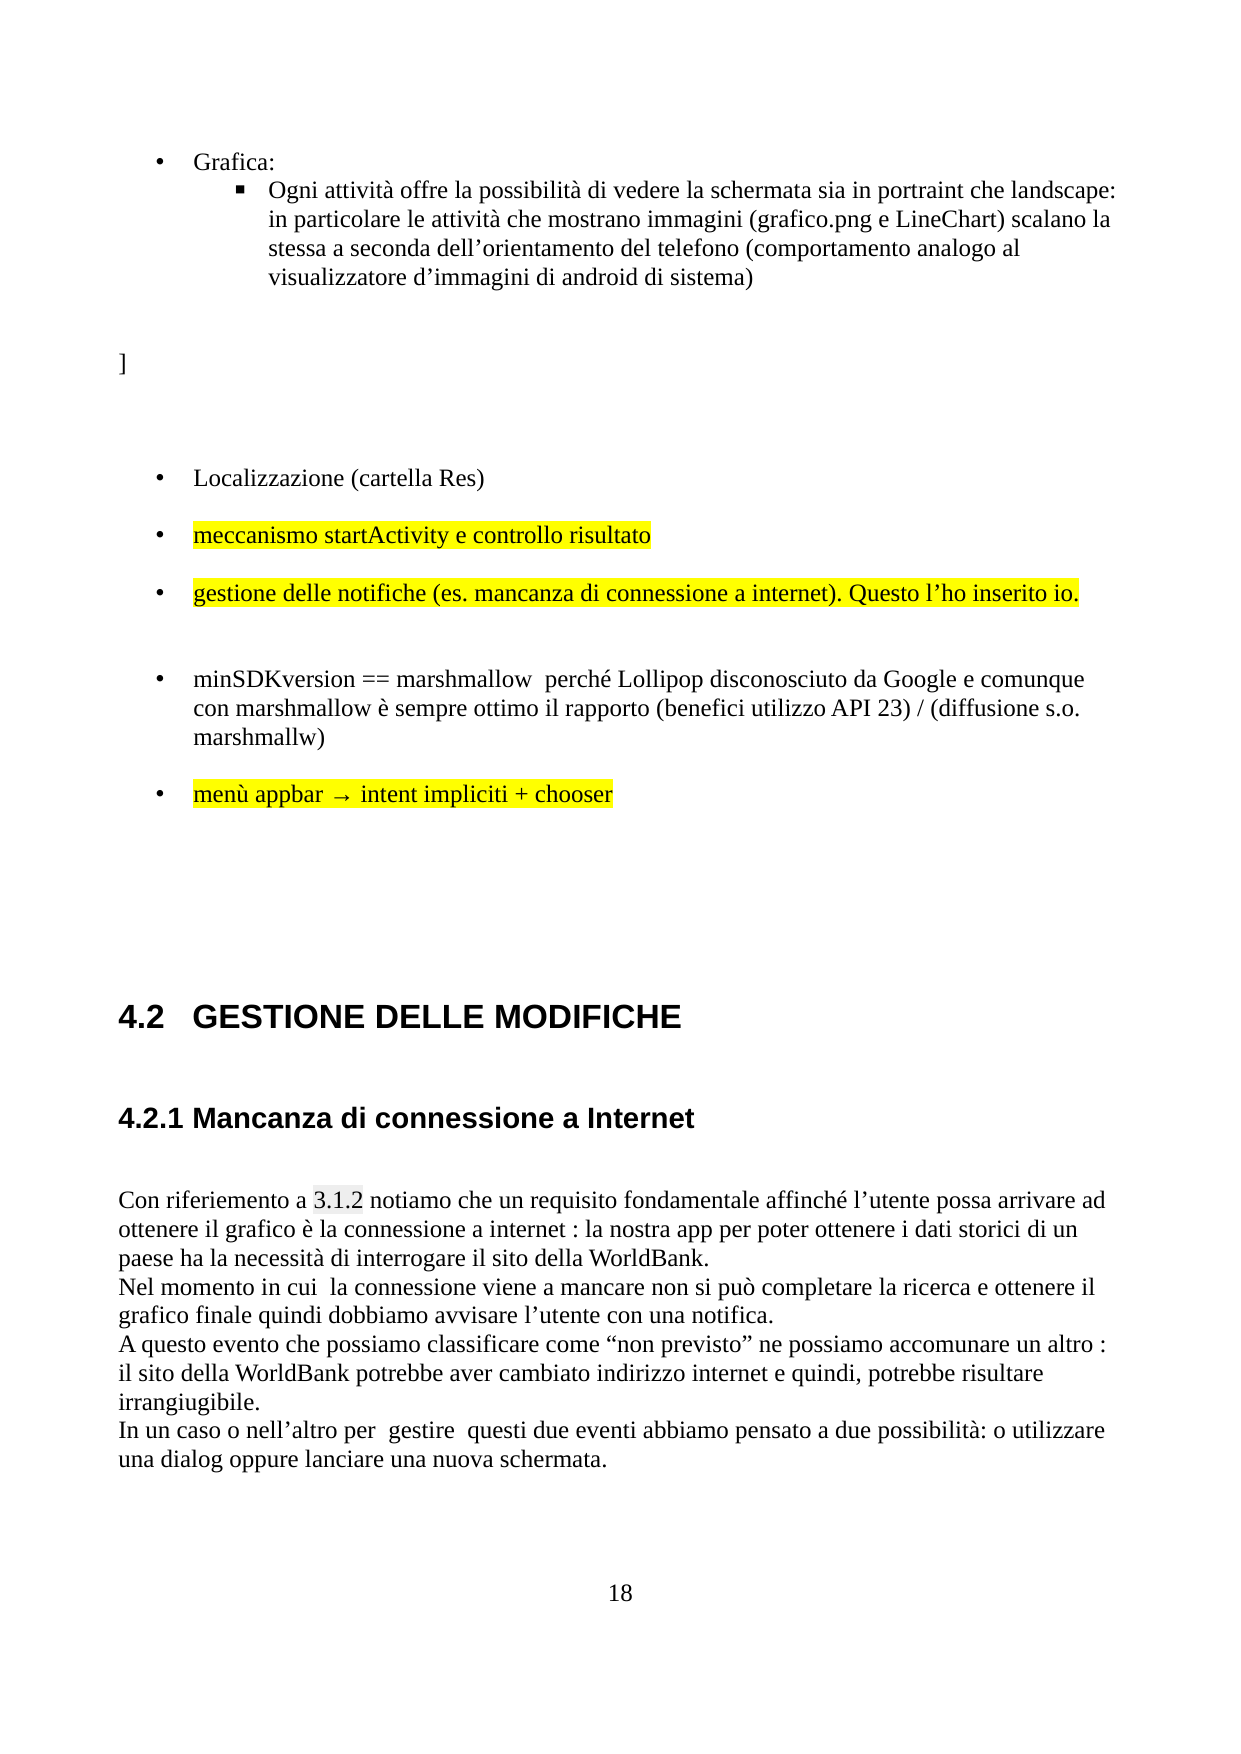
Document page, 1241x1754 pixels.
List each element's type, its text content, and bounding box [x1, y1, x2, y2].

list meccanismo startActivity e controllo risultato [156, 521, 1122, 549]
text Con riferiemento a 3.1.2 notiamo che un requisito fondamentale affinché l’utente possa arrivare ad ottenere il grafico è la connessione a internet : la nostra app per poter ottenere i dati storici di un paese ha la necessità di interrogare il sito della WorldBank. [118, 1185, 1122, 1272]
subtitle 4.2 GESTIONE DELLE MODIFICHE [118, 997, 1122, 1035]
list gestione delle notifiche (es. mancanza di connessione a internet). Questo l’ho inserito io. [156, 578, 1122, 607]
list minSDKversion == marshmallow perché Lollipop disconosciuto da Google e comunque con marshmallow è sempre ottimo il rapporto (benefici utilizzo API 23) / (diffusione s.o. marshmallw) [156, 664, 1122, 751]
text ] [118, 348, 1122, 377]
text In un caso o nell’altro per gestire questi due eventi abbiamo pensato a due possibilità: o utilizzare una dialog oppure lanciare una nuova schermata. [118, 1415, 1122, 1473]
list menù appbar → intent impliciti + chooser [156, 779, 1122, 808]
list in particolare le attività che mostrano immagini (grafico.png e LineChart) scalano la stessa a seconda dell’orientamento del telefono (comportamento analogo al visualizzatore d’immagini di android di sistema) [231, 204, 1122, 291]
subtitle 4.2.1 Mancanza di connessione a Internet [118, 1101, 1122, 1134]
text A questo evento che possiamo classificare come “non previsto” ne possiamo accomunare un altro : il sito della WorldBank potrebbe aver cambiato indirizzo internet e quindi, potrebbe risultare irrangiugibile. [118, 1329, 1122, 1415]
list Localizzazione (cartella Res) [156, 463, 1122, 492]
list Ogni attività offre la possibilità di vedere la schermata sia in portraint che landscape: [231, 176, 1122, 204]
list Grafica: [156, 147, 1122, 176]
text Nel momento in cui la connessione viene a mancare non si può completare la ricerca e ottenere il grafico finale quindi dobbiamo avvisare l’utente con una notifica. [118, 1272, 1122, 1329]
